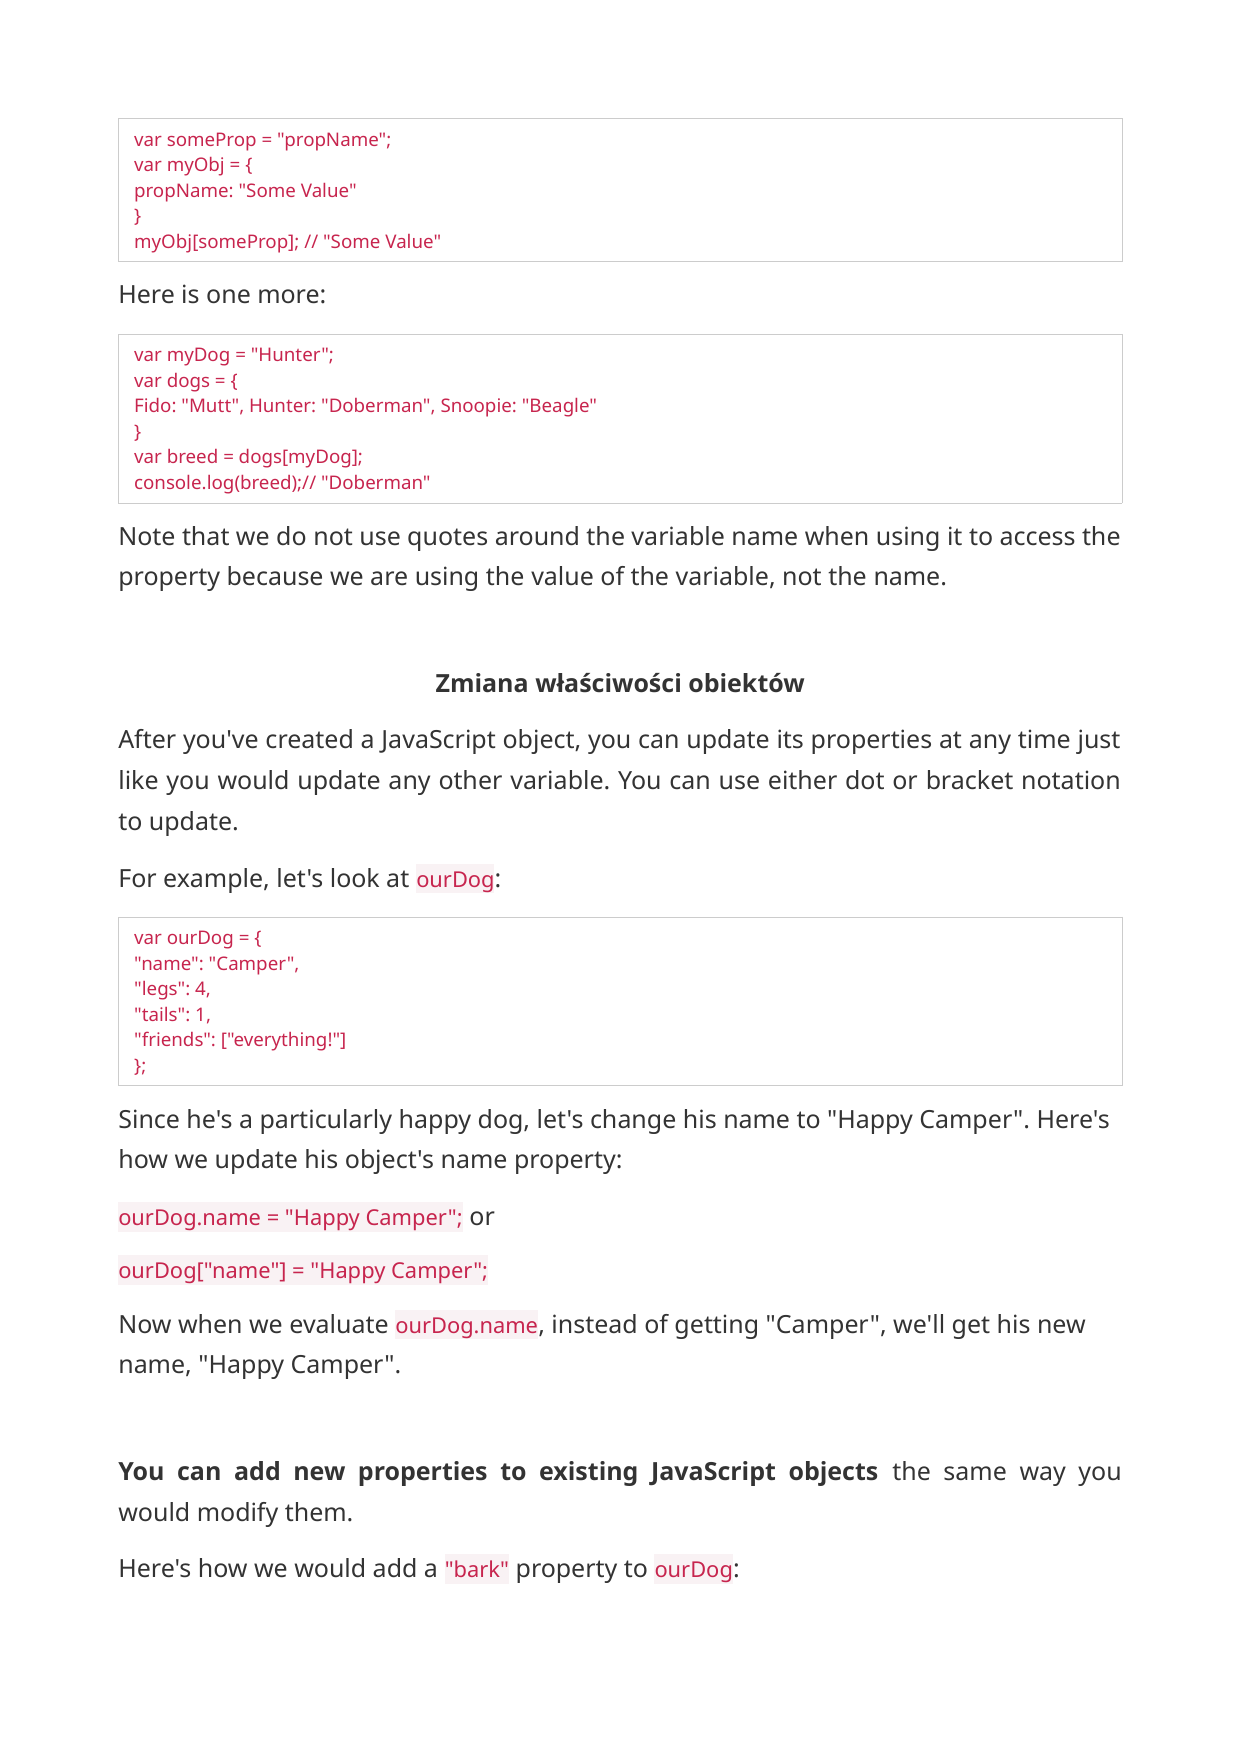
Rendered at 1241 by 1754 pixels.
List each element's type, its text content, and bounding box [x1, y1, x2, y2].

text ourDog.name = "Happy Camper"; or [118, 1198, 1122, 1233]
text var someProp = "propName"; var myObj = { propName: "Some Value" } myObj[someProp]; // "Some Value" [119, 119, 1122, 261]
text ourDog["name"] = "Happy Camper"; [118, 1255, 1122, 1285]
text Here is one more: [118, 277, 1122, 311]
text Here's how we would add a "bark" property to ourDog: [118, 1551, 1122, 1585]
text Note that we do not use quotes around the variable name when using it to access the property because we are using the value of the variable, not the name. [118, 518, 1122, 593]
text var ourDog = { "name": "Camper", "legs": 4, "tails": 1, "friends": ["everything!"] }; [119, 918, 1122, 1085]
text Now when we evaluate ourDog.name, instead of getting "Camper", we'll get his new name, "Happy Camper". [118, 1306, 1122, 1381]
text Since he's a particularly happy dog, let's change his name to "Happy Camper". Here's how we update his object's name property: [118, 1101, 1122, 1176]
text Zmiana właściwości obiektów [118, 666, 1122, 700]
text For example, let's look at ourDog: [118, 860, 1122, 894]
text You can add new properties to existing JavaScript objects the same way you would modify them. [118, 1454, 1122, 1529]
text var myDog = "Hunter"; var dogs = { Fido: "Mutt", Hunter: "Doberman", Snoopie: "Beagle" } var breed = dogs[myDog]; console.log(breed);// "Doberman" [119, 335, 1122, 503]
text After you've created a JavaScript object, you can update its properties at any time just like you would update any other variable. You can use either dot or bracket notation to update. [118, 722, 1122, 838]
